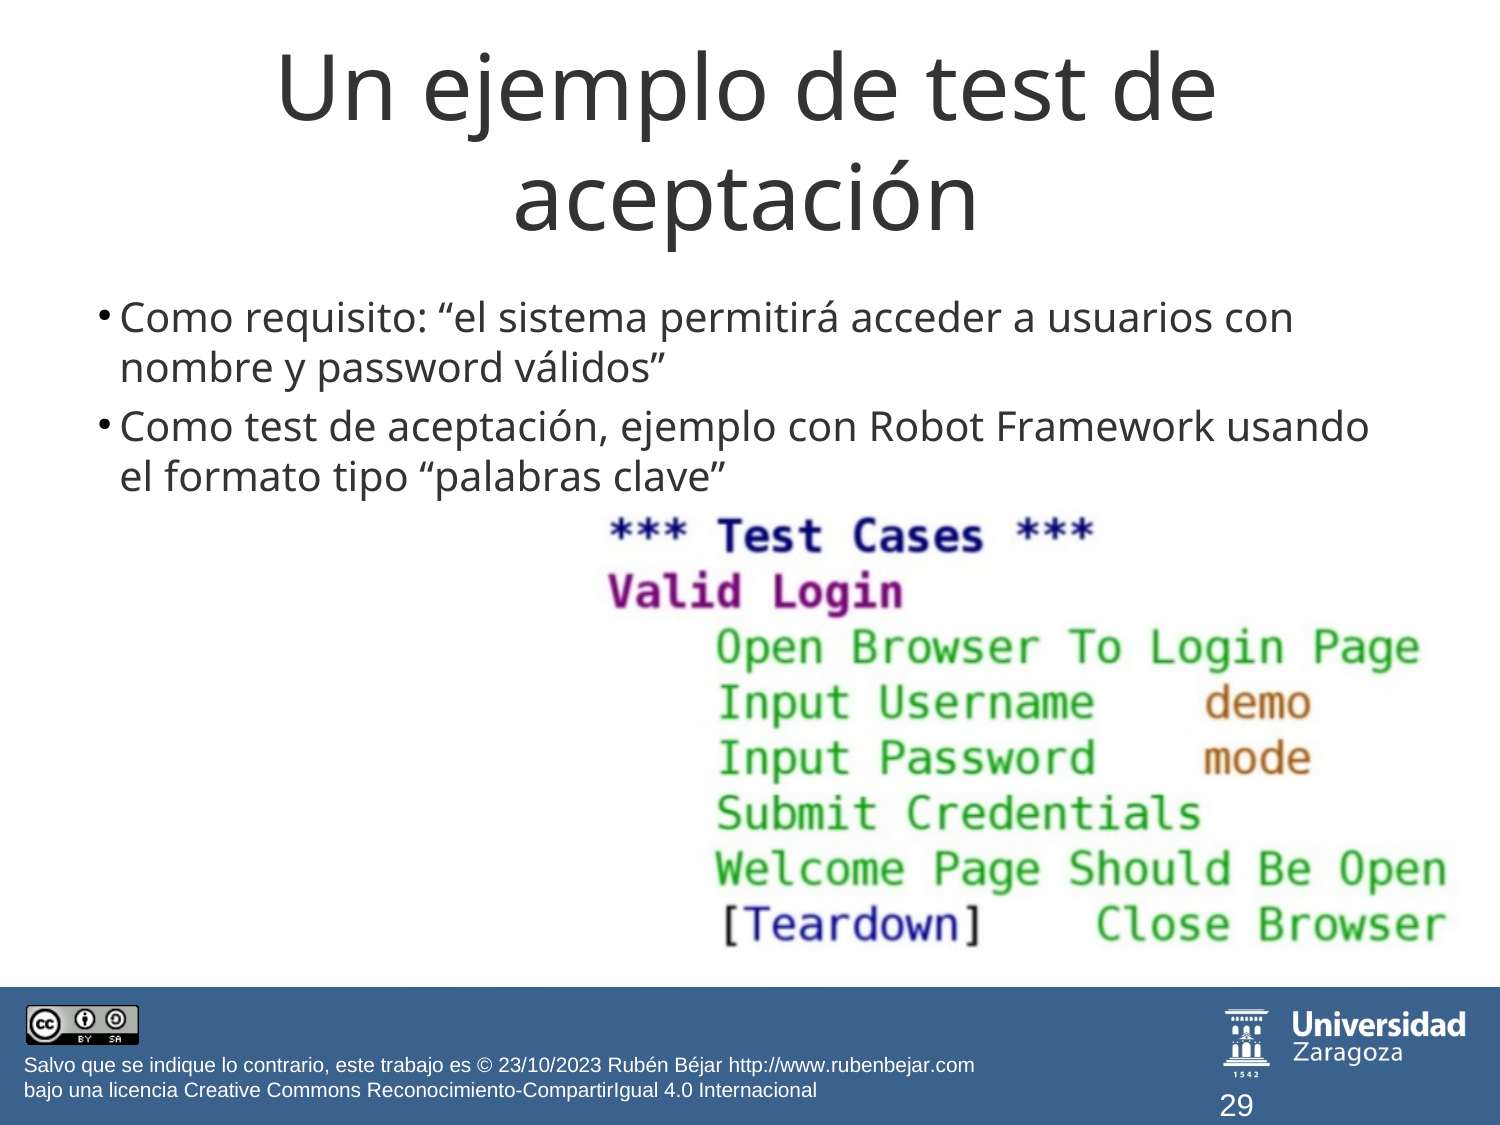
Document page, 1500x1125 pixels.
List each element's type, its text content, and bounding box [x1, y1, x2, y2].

picture [590, 501, 1460, 963]
picture [0, 987, 1500, 1125]
title Un ejemplo de test de aceptación [74, 20, 1420, 257]
list Como requisito: “el sistema permitirá acceder a usuarios con nombre y password válidos” Como test de aceptación, ejemplo con Robot Framework usando el formato tipo “palabras clave” [82, 283, 1418, 508]
